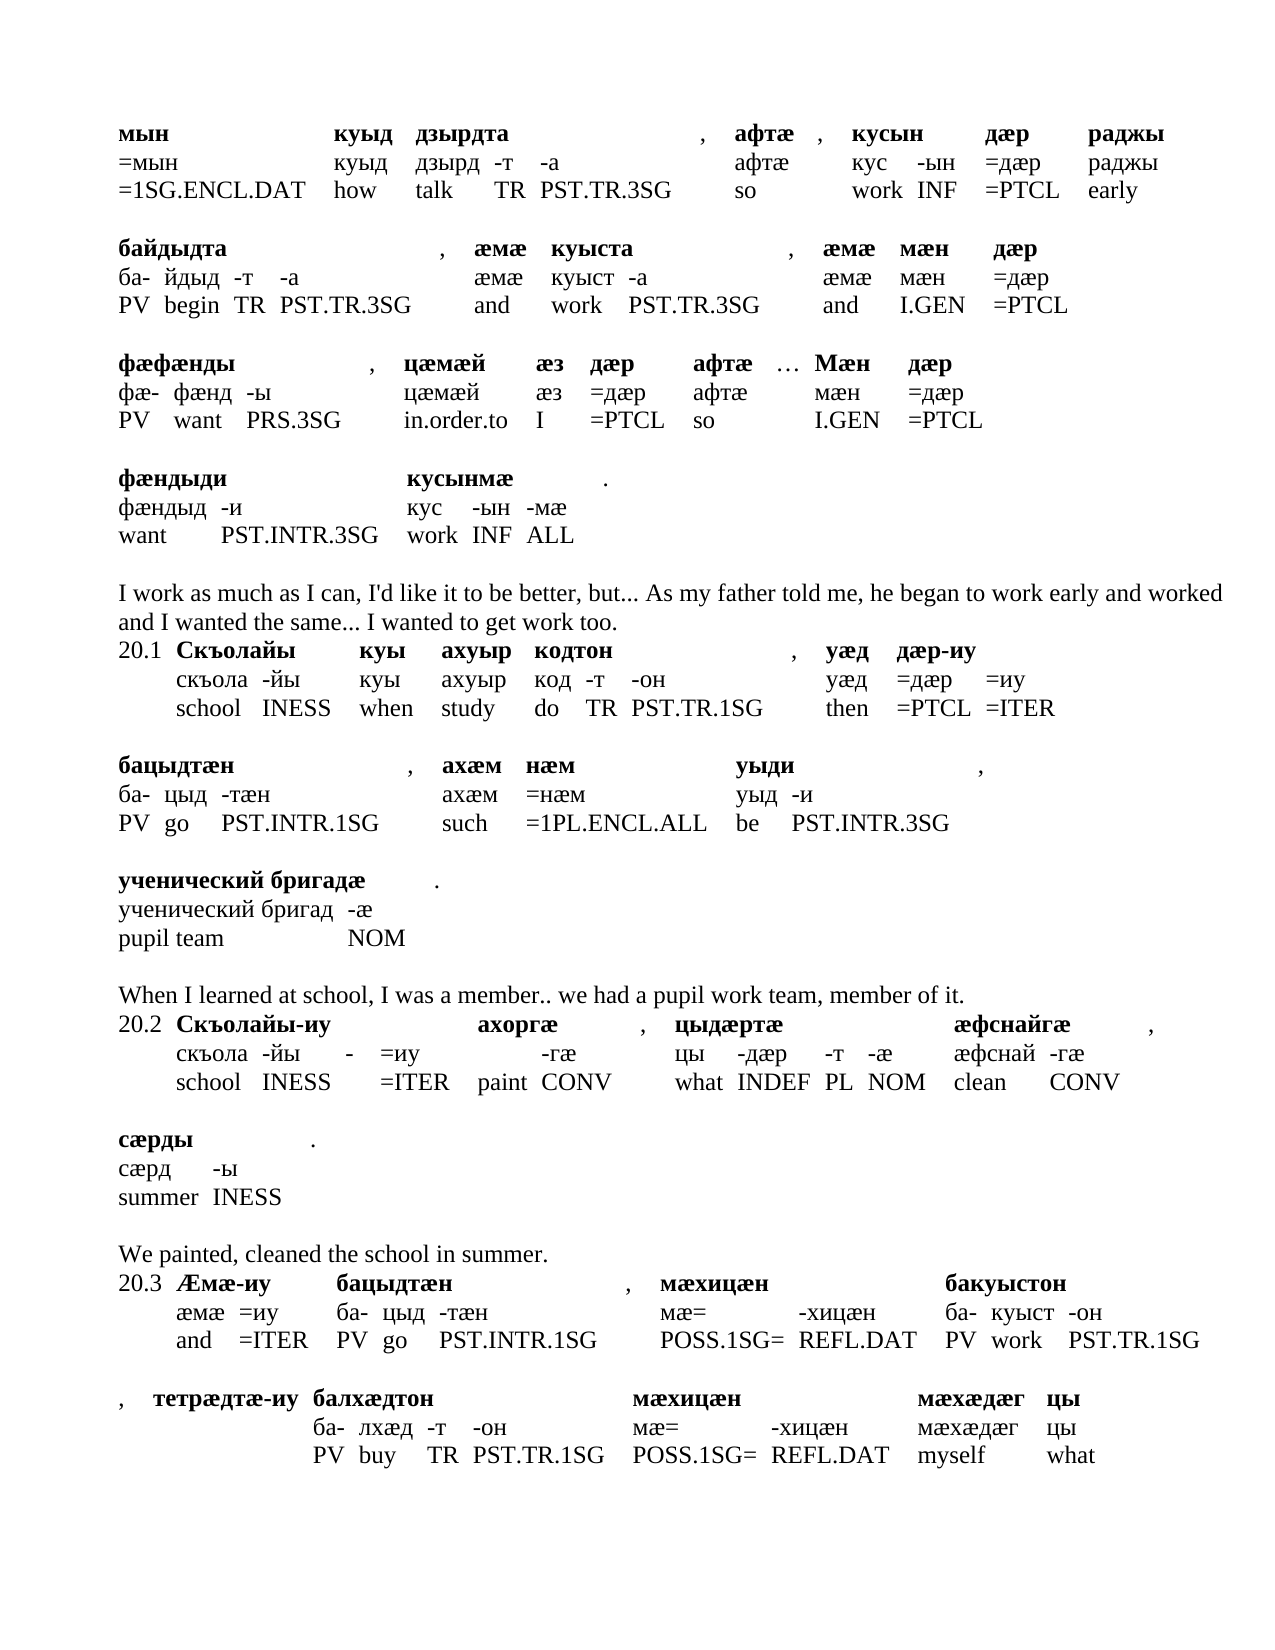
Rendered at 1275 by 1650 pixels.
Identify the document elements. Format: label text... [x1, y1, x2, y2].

text study [441, 693, 506, 722]
text PST.INTR.3SG [221, 521, 379, 549]
text , [817, 118, 838, 147]
text -т [585, 664, 617, 693]
text -гæ [541, 1038, 612, 1067]
text æфснайгæ [954, 1009, 1134, 1038]
text сæрды [118, 1124, 296, 1153]
text want [173, 406, 232, 434]
text =1PL.ENCL.ALL [526, 808, 708, 837]
text цы [674, 1038, 723, 1067]
text ALL [526, 521, 575, 549]
text æмæ [474, 233, 537, 262]
text -и [791, 779, 950, 808]
text so [734, 176, 789, 204]
text REFL.DAT [798, 1326, 917, 1354]
text æмæ [823, 262, 872, 291]
text , [407, 751, 428, 779]
text PV [945, 1326, 977, 1354]
text дæр [985, 118, 1074, 147]
text PV [118, 808, 150, 837]
text 20.1 [118, 636, 162, 664]
text TR [494, 176, 526, 204]
text мæхæдæг [917, 1412, 1019, 1441]
text =дæр [896, 664, 972, 693]
text -т [427, 1412, 459, 1441]
text =PTCL [590, 406, 665, 434]
text work [551, 291, 614, 319]
text балхæдтон [313, 1383, 619, 1412]
text бацыдтæн [336, 1268, 611, 1297]
text фæндыди [118, 463, 393, 492]
text фæнд [173, 377, 232, 406]
text , [369, 348, 390, 377]
text POSS.1SG= [632, 1441, 757, 1469]
text кусынмæ [407, 463, 589, 492]
text I.GEN [899, 291, 966, 319]
text ба- [336, 1297, 368, 1326]
text нæм [526, 751, 722, 779]
text -он [473, 1412, 605, 1441]
text дзырдта [415, 118, 686, 147]
text тетрæдтæ-иу [153, 1383, 299, 1412]
text куыд [333, 118, 402, 147]
text -æ [347, 894, 406, 923]
text PST.TR.1SG [1068, 1326, 1200, 1354]
text ахæм [442, 779, 498, 808]
text куыст [551, 262, 614, 291]
text and [176, 1326, 225, 1354]
text =ITER [985, 693, 1055, 722]
text =ITER [239, 1326, 308, 1354]
text =PTCL [993, 291, 1068, 319]
text PV [313, 1441, 345, 1469]
text - [345, 1038, 366, 1067]
text then [826, 693, 869, 722]
text -ын [917, 147, 957, 176]
text ба- [118, 262, 150, 291]
text фæ- [118, 377, 159, 406]
text сæрд [118, 1153, 199, 1182]
text афтæ [734, 118, 803, 147]
text бацыдтæн [118, 751, 393, 779]
text work [852, 176, 903, 204]
text ахуыр [441, 664, 506, 693]
text PST.INTR.1SG [221, 808, 379, 837]
text PST.INTR.1SG [439, 1326, 597, 1354]
text мæ= [660, 1297, 784, 1326]
text дæр [993, 233, 1082, 262]
text афтæ [693, 377, 748, 406]
text 20.2 [118, 1009, 162, 1038]
text -тæн [221, 779, 379, 808]
text in.order.to [404, 406, 508, 434]
text цыд [382, 1297, 425, 1326]
text æз [536, 348, 576, 377]
text -ын [472, 492, 512, 521]
text -тæн [439, 1297, 597, 1326]
text ученический бригад [118, 894, 334, 923]
text REFL.DAT [771, 1441, 890, 1469]
text INF [917, 176, 957, 204]
text -æ [868, 1038, 926, 1067]
text -т [494, 147, 526, 176]
text мæхицæн [632, 1383, 903, 1412]
text афтæ [734, 147, 789, 176]
text PST.INTR.3SG [791, 808, 950, 837]
text PV [118, 291, 150, 319]
text INESS [262, 693, 331, 722]
text pupil team [118, 923, 334, 952]
text ахоргæ [477, 1009, 626, 1038]
text ба- [313, 1412, 345, 1441]
text кус [852, 147, 903, 176]
text -гæ [1049, 1038, 1120, 1067]
text PST.TR.3SG [628, 291, 760, 319]
text myself [917, 1441, 1019, 1469]
text æмæ [823, 233, 886, 262]
text INF [472, 521, 512, 549]
text be [736, 808, 778, 837]
text куы [359, 636, 427, 664]
text CONV [1049, 1067, 1120, 1096]
text æз [536, 377, 562, 406]
text buy [359, 1441, 413, 1469]
text Скъолайы [176, 636, 345, 664]
text мæн [899, 233, 979, 262]
text ба- [945, 1297, 977, 1326]
text PRS.3SG [246, 406, 341, 434]
text =PTCL [985, 176, 1060, 204]
text куыста [551, 233, 774, 262]
text go [164, 808, 207, 837]
text do [534, 693, 572, 722]
text I [536, 406, 562, 434]
text and [474, 291, 523, 319]
text go [382, 1326, 425, 1354]
text =PTCL [896, 693, 972, 722]
text æфснай [954, 1038, 1036, 1067]
text цы [1046, 1383, 1109, 1412]
text , [1148, 1009, 1169, 1038]
text I work as much as I can, I'd like it to be better, but... As my father told me, he began to work early and worked and I wanted the same... I wanted to get work too. [118, 578, 1249, 636]
text so [693, 406, 748, 434]
text ба- [118, 779, 150, 808]
text раджы [1088, 118, 1172, 147]
text цы [1046, 1412, 1095, 1441]
text -йы [262, 1038, 331, 1067]
text -он [631, 664, 763, 693]
text =дæр [993, 262, 1068, 291]
text мæн [814, 377, 880, 406]
text . [602, 463, 623, 492]
text =1SG.ENCL.DAT [118, 176, 306, 204]
text мæхæдæг [917, 1383, 1033, 1412]
text =дæр [985, 147, 1060, 176]
text TR [234, 291, 266, 319]
text PV [336, 1326, 368, 1354]
text æмæ [474, 262, 523, 291]
text уæд [826, 636, 883, 664]
text скъола [176, 664, 248, 693]
text -ы [212, 1153, 282, 1182]
text кусын [852, 118, 971, 147]
text -а [279, 262, 412, 291]
text … [775, 348, 801, 377]
text =дæр [908, 377, 983, 406]
text , [640, 1009, 661, 1038]
text work [991, 1326, 1054, 1354]
text clean [954, 1067, 1036, 1096]
text раджы [1088, 147, 1158, 176]
text -и [221, 492, 379, 521]
text -ы [246, 377, 341, 406]
text фæфæнды [118, 348, 355, 377]
text =иу [985, 664, 1055, 693]
text дæр [590, 348, 679, 377]
text NOM [868, 1067, 926, 1096]
text =мын [118, 147, 306, 176]
text =иу [380, 1038, 450, 1067]
text INDEF [737, 1067, 811, 1096]
text . [433, 866, 454, 894]
text йдыд [164, 262, 220, 291]
text -йы [262, 664, 331, 693]
text , [699, 118, 721, 147]
text TR [427, 1441, 459, 1469]
text -хицæн [771, 1412, 890, 1441]
text We painted, cleaned the school in summer. [118, 1239, 1249, 1268]
text paint [477, 1067, 527, 1096]
text POSS.1SG= [660, 1326, 784, 1354]
text дзырд [415, 147, 480, 176]
text =ITER [380, 1067, 450, 1096]
text NOM [347, 923, 406, 952]
text Мæн [814, 348, 894, 377]
text =дæр [590, 377, 665, 406]
text PST.TR.1SG [631, 693, 763, 722]
text , [978, 751, 999, 779]
text PST.TR.3SG [540, 176, 672, 204]
text , [791, 636, 812, 664]
text бакуыстон [945, 1268, 1214, 1297]
text CONV [541, 1067, 612, 1096]
text цæмæй [404, 377, 508, 406]
text summer [118, 1182, 199, 1211]
text -т [824, 1038, 854, 1067]
text афтæ [693, 348, 762, 377]
text мæ= [632, 1412, 757, 1441]
text talk [415, 176, 480, 204]
text куыст [991, 1297, 1054, 1326]
text work [407, 521, 458, 549]
text -он [1068, 1297, 1200, 1326]
text куы [359, 664, 413, 693]
text уыд [736, 779, 778, 808]
text -а [540, 147, 672, 176]
text -а [628, 262, 760, 291]
text PST.TR.1SG [473, 1441, 605, 1469]
text цыдæртæ [674, 1009, 940, 1038]
text , [118, 1383, 139, 1412]
text what [1046, 1441, 1095, 1469]
text when [359, 693, 413, 722]
text =PTCL [908, 406, 983, 434]
text дæр-иу [896, 636, 1069, 664]
text how [333, 176, 388, 204]
text уыди [736, 751, 964, 779]
text ахæм [442, 751, 512, 779]
text мæн [899, 262, 966, 291]
text скъола [176, 1038, 248, 1067]
text , [625, 1268, 646, 1297]
text дæр [908, 348, 997, 377]
text код [534, 664, 572, 693]
text INESS [212, 1182, 282, 1211]
text байдыдта [118, 233, 425, 262]
text цæмæй [404, 348, 522, 377]
text -т [234, 262, 266, 291]
text . [310, 1124, 331, 1153]
text school [176, 1067, 248, 1096]
text Æмæ-иу [176, 1268, 322, 1297]
text such [442, 808, 498, 837]
text кодтон [534, 636, 777, 664]
text уæд [826, 664, 869, 693]
text PST.TR.3SG [279, 291, 412, 319]
text мæхицæн [660, 1268, 931, 1297]
text begin [164, 291, 220, 319]
text ахуыр [441, 636, 520, 664]
text Скъолайы-иу [176, 1009, 464, 1038]
text PV [118, 406, 159, 434]
text 20.3 [118, 1268, 162, 1297]
text =нæм [526, 779, 708, 808]
text куыд [333, 147, 388, 176]
text When I learned at school, I was a member.. we had a pupil work team, member of it. [118, 981, 1249, 1009]
text , [439, 233, 460, 262]
text -хицæн [798, 1297, 917, 1326]
text want [118, 521, 207, 549]
text TR [585, 693, 617, 722]
text PL [824, 1067, 854, 1096]
text ученический бригадæ [118, 866, 420, 894]
text кус [407, 492, 458, 521]
text early [1088, 176, 1158, 204]
text , [788, 233, 809, 262]
text -дæр [737, 1038, 811, 1067]
text фæндыд [118, 492, 207, 521]
text -мæ [526, 492, 575, 521]
text æмæ [176, 1297, 225, 1326]
text лхæд [359, 1412, 413, 1441]
text and [823, 291, 872, 319]
text I.GEN [814, 406, 880, 434]
text INESS [262, 1067, 331, 1096]
text =иу [239, 1297, 308, 1326]
text мын [118, 118, 320, 147]
text what [674, 1067, 723, 1096]
text school [176, 693, 248, 722]
text цыд [164, 779, 207, 808]
